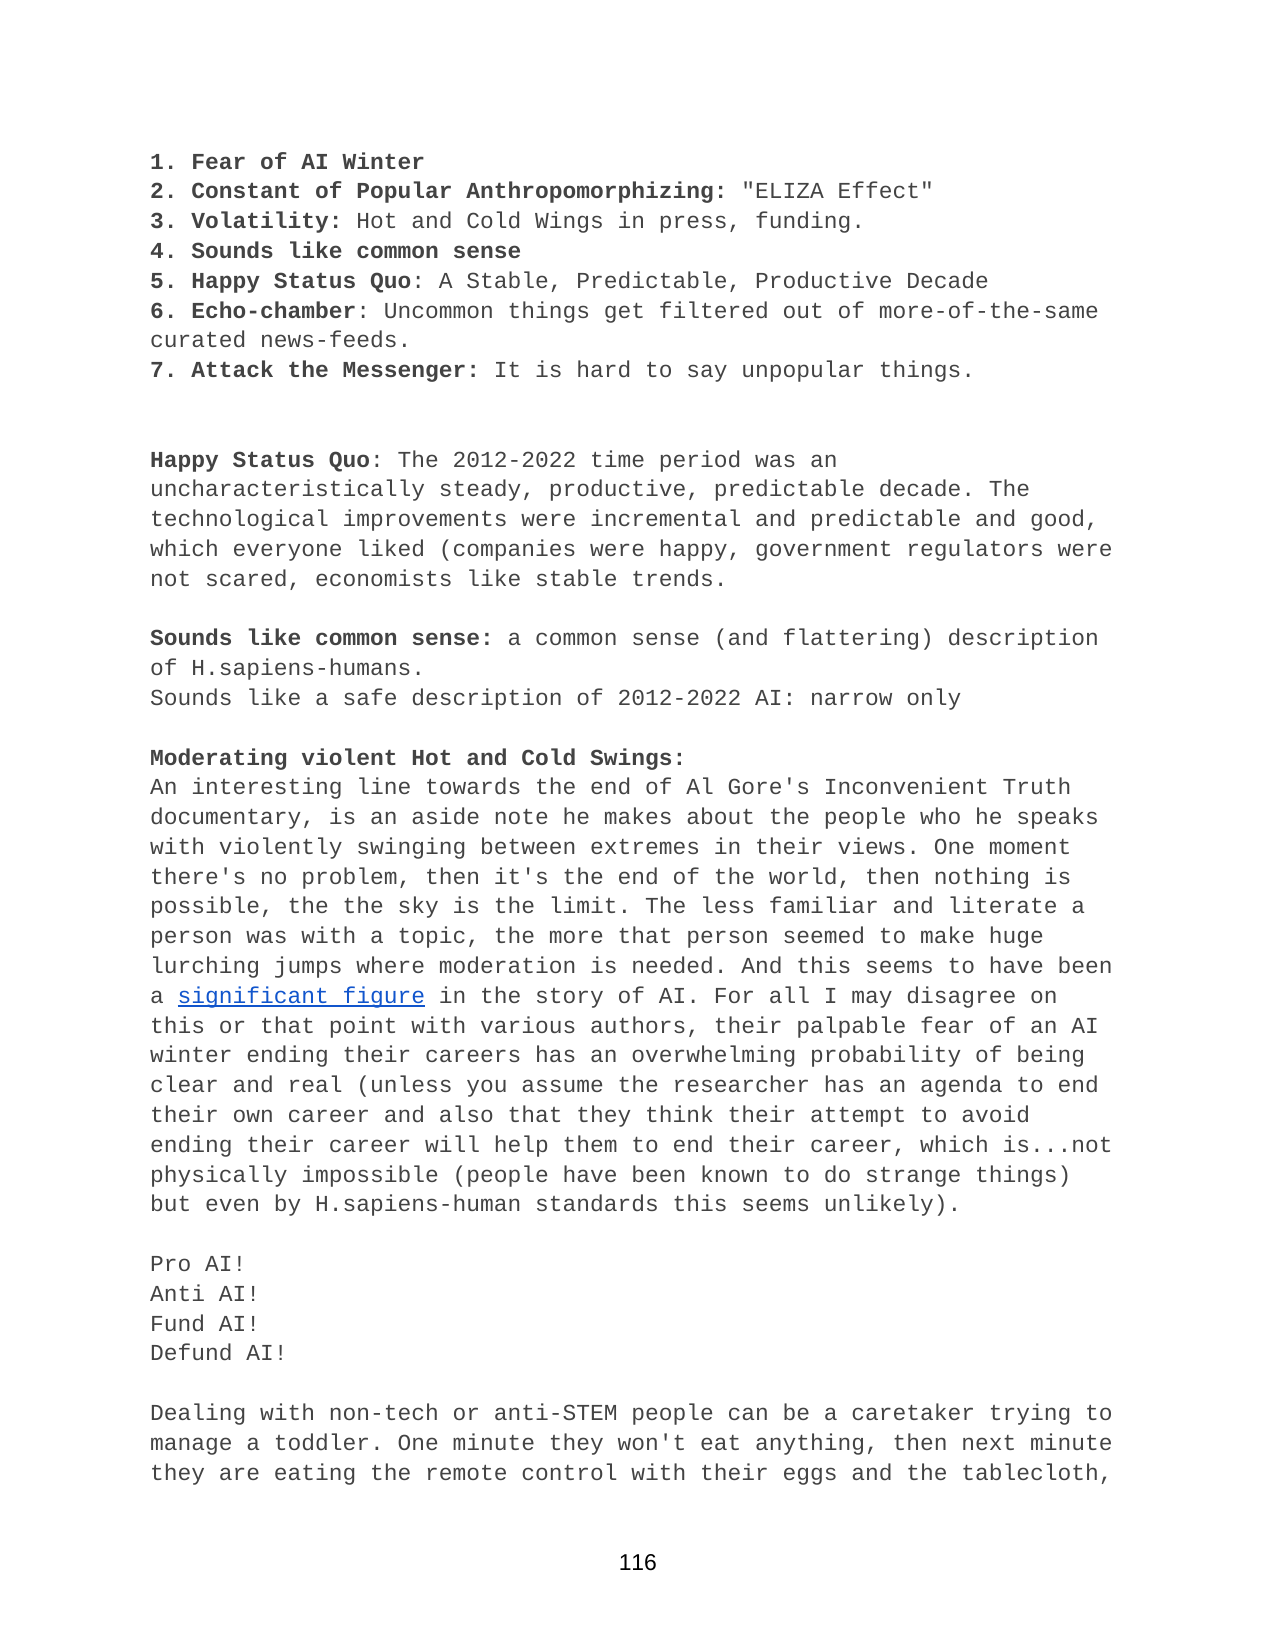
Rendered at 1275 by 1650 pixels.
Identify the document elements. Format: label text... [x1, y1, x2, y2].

text Pro AI! [150, 1252, 1125, 1278]
text Sounds like a safe description of 2012-2022 AI: narrow only [150, 686, 1125, 712]
text An interesting line towards the end of Al Gore's Inconvenient Truth documentary, is an aside note he makes about the people who he speaks with violently swinging between extremes in their views. One moment there's no problem, then it's the end of the world, then nothing is possible, the the sky is the limit. The less familiar and literate a person was with a topic, the more that person seemed to make huge lurching jumps where moderation is needed. And this seems to have been a significant figure in the story of AI. For all I may disagree on this or that point with various authors, their palpable fear of an AI winter ending their careers has an overwhelming probability of being clear and real (unless you assume the researcher has an agenda to end their own career and also that they think their attempt to avoid ending their career will help them to end their career, which is...not physically impossible (people have been known to do strange things) but even by H.sapiens-human standards this seems unlikely). [150, 776, 1125, 1219]
text Anti AI! [150, 1282, 1125, 1308]
text 4. Sounds like common sense [150, 239, 1125, 265]
text Moderating violent Hot and Cold Swings: [150, 746, 1125, 772]
text Defund AI! [150, 1342, 1125, 1368]
text 6. Echo-chamber: Uncommon things get filtered out of more-of-the-same curated news-feeds. [150, 299, 1125, 355]
text Happy Status Quo: The 2012-2022 time period was an uncharacteristically steady, productive, predictable decade. The technological improvements were incremental and predictable and good, which everyone liked (companies were happy, government regulators were not scared, economists like stable trends. [150, 448, 1125, 593]
text 7. Attack the Messenger: It is hard to say unpopular things. [150, 358, 1125, 384]
text Fund AI! [150, 1312, 1125, 1338]
text Sounds like common sense: a common sense (and flattering) description of H.sapiens-humans. [150, 627, 1125, 682]
text 1. Fear of AI Winter [150, 150, 1125, 176]
text 3. Volatility: Hot and Cold Wings in press, funding. [150, 209, 1125, 236]
text Dealing with non-tech or anti-STEM people can be a caretaker trying to manage a toddler. One minute they won't eat anything, then next minute they are eating the remote control with their eggs and the tablecloth, [150, 1401, 1125, 1487]
text 2. Constant of Popular Anthropomorphizing: "ELIZA Effect" [150, 180, 1125, 206]
text 5. Happy Status Quo: A Stable, Predictable, Productive Decade [150, 269, 1125, 295]
